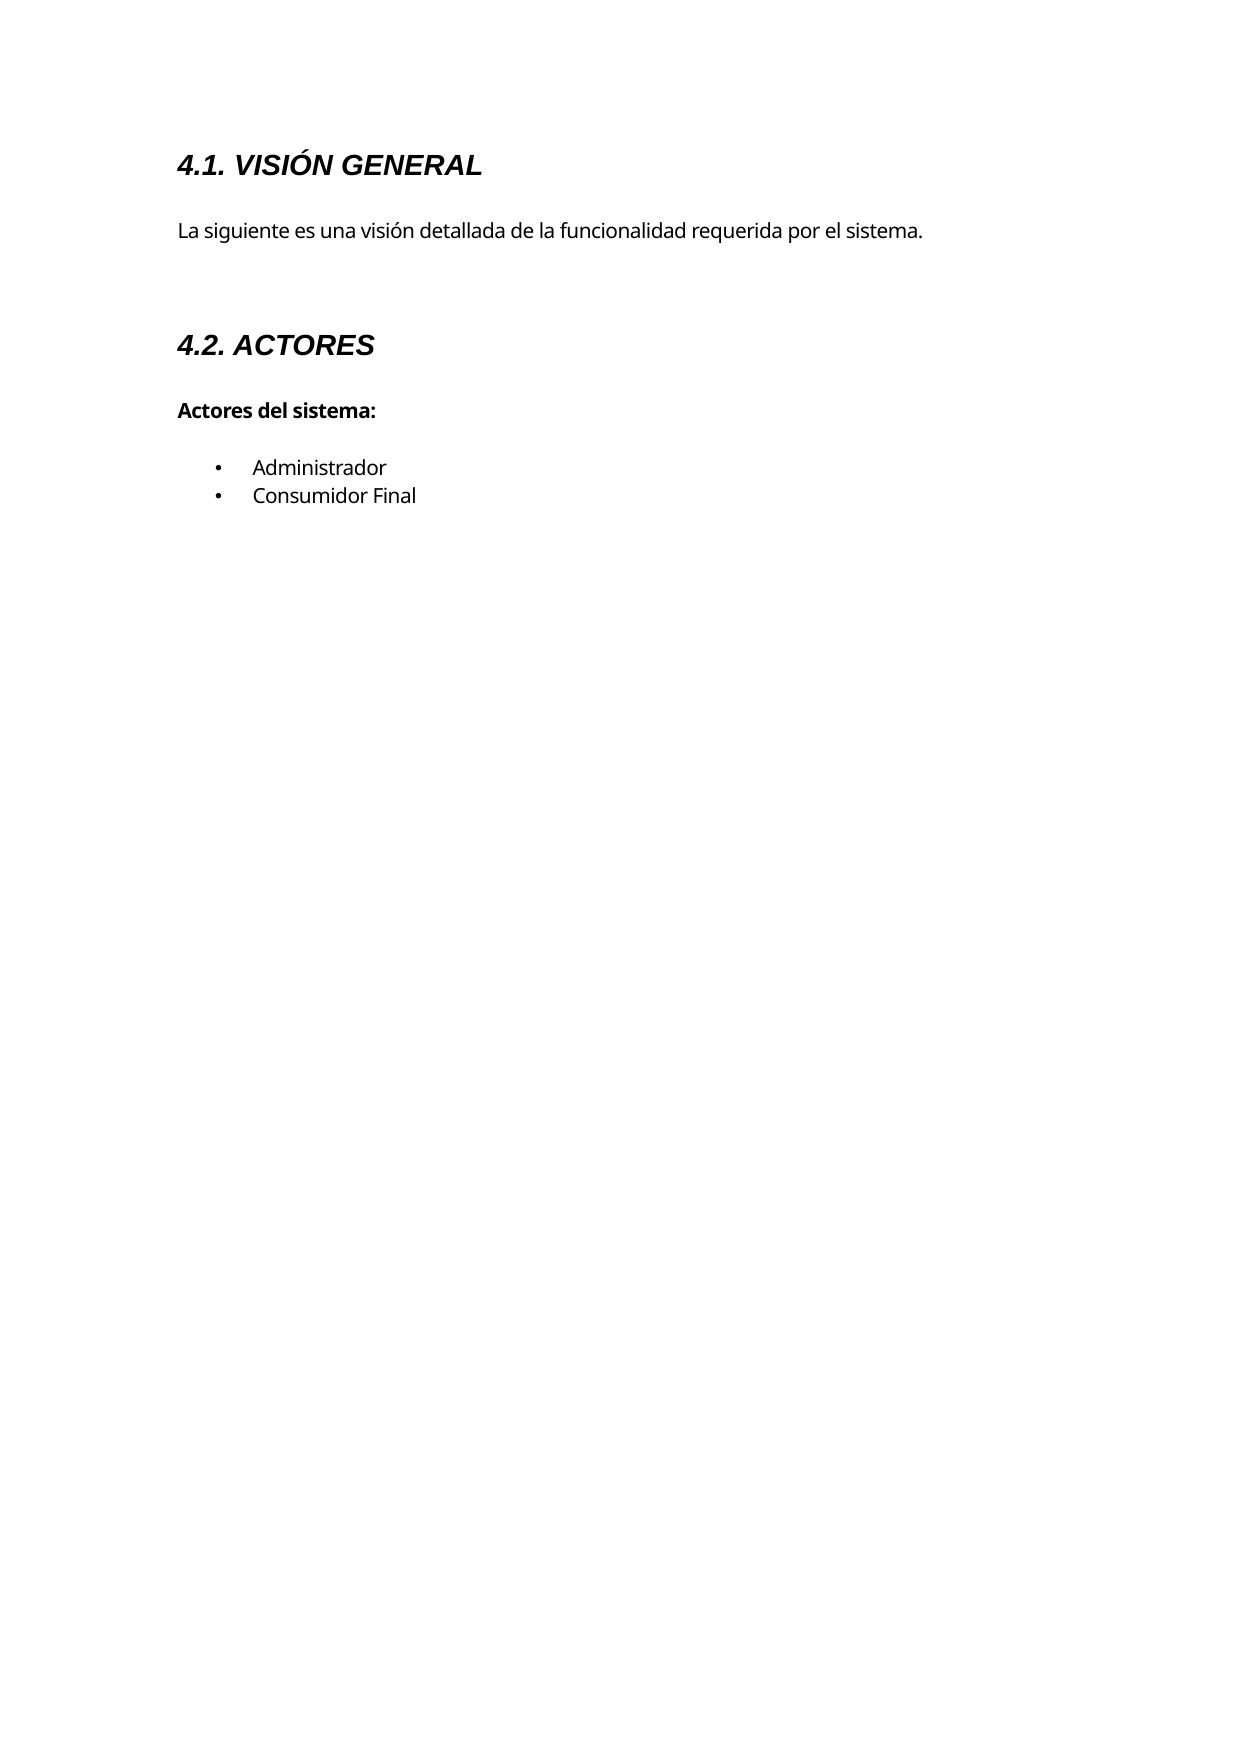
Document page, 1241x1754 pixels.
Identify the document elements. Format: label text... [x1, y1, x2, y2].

list Administrador [215, 453, 1063, 481]
subtitle 4.1. VISIÓN GENERAL [177, 148, 1063, 181]
text Actores del sistema: [177, 396, 1063, 424]
subtitle 4.2. ACTORES [177, 328, 1063, 361]
list Consumidor Final [215, 481, 1063, 510]
text La siguiente es una visión detallada de la funcionalidad requerida por el sistema. [177, 216, 1063, 244]
